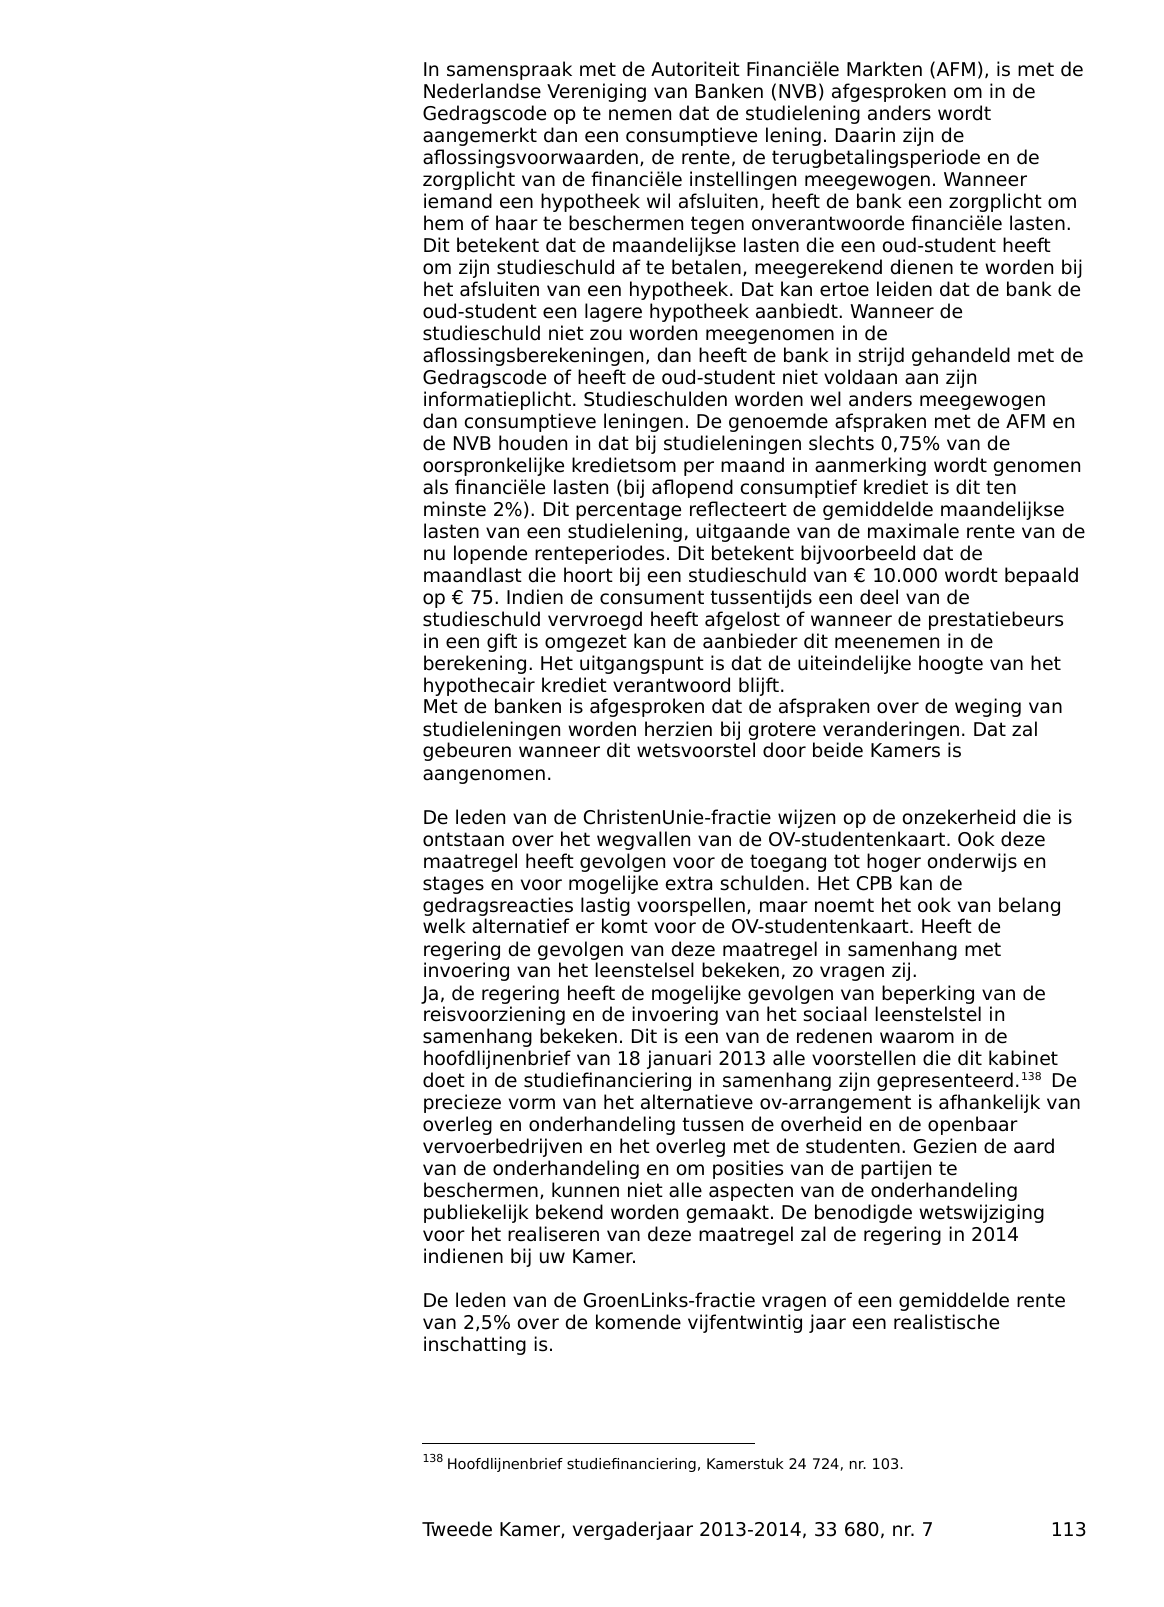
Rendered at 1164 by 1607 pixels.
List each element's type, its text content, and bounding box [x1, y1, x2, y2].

text In samenspraak met de Autoriteit Financiële Markten (AFM), is met de Nederlandse Vereniging van Banken (NVB) afgesproken om in de Gedragscode op te nemen dat de studielening anders wordt aangemerkt dan een consumptieve lening. Daarin zijn de aflossingsvoorwaarden, de rente, de terugbetalingsperiode en de zorgplicht van de financiële instellingen meegewogen. Wanneer iemand een hypotheek wil afsluiten, heeft de bank een zorgplicht om hem of haar te beschermen tegen onverantwoorde financiële lasten. Dit betekent dat de maandelijkse lasten die een oud-student heeft om zijn studieschuld af te betalen, meegerekend dienen te worden bij het afsluiten van een hypotheek. Dat kan ertoe leiden dat de bank de oud-student een lagere hypotheek aanbiedt. Wanneer de studieschuld niet zou worden meegenomen in de aflossingsberekeningen, dan heeft de bank in strijd gehandeld met de Gedragscode of heeft de oud-student niet voldaan aan zijn informatieplicht. Studieschulden worden wel anders meegewogen dan consumptieve leningen. De genoemde afspraken met de AFM en de NVB houden in dat bij studieleningen slechts 0,75% van de oorspronkelijke kredietsom per maand in aanmerking wordt genomen als financiële lasten (bij aflopend consumptief krediet is dit ten minste 2%). Dit percentage reflecteert de gemiddelde maandelijkse lasten van een studielening, uitgaande van de maximale rente van de nu lopende renteperiodes. Dit betekent bijvoorbeeld dat de maandlast die hoort bij een studieschuld van € 10.000 wordt bepaald op € 75. Indien de consument tussentijds een deel van de studieschuld vervroegd heeft afgelost of wanneer de prestatiebeurs in een gift is omgezet kan de aanbieder dit meenemen in de berekening. Het uitgangspunt is dat de uiteindelijke hoogte van het hypothecair krediet verantwoord blijft. [422, 59, 1087, 696]
text De leden van de ChristenUnie-fractie wijzen op de onzekerheid die is ontstaan over het wegvallen van de OV-studentenkaart. Ook deze maatregel heeft gevolgen voor de toegang tot hoger onderwijs en stages en voor mogelijke extra schulden. Het CPB kan de gedragsreacties lastig voorspellen, maar noemt het ook van belang welk alternatief er komt voor de OV-studentenkaart. Heeft de regering de gevolgen van deze maatregel in samenhang met invoering van het leenstelsel bekeken, zo vragen zij. [422, 807, 1087, 982]
text De leden van de GroenLinks-fractie vragen of een gemiddelde rente van 2,5% over de komende vijfentwintig jaar een realistische inschatting is. [422, 1290, 1087, 1356]
text Met de banken is afgesproken dat de afspraken over de weging van studieleningen worden herzien bij grotere veranderingen. Dat zal gebeuren wanneer dit wetsvoorstel door beide Kamers is aangenomen. [422, 696, 1087, 784]
text Hoofdlijnenbrief studiefinanciering, Kamerstuk 24 724, nr. 103. [422, 1452, 1087, 1474]
text Ja, de regering heeft de mogelijke gevolgen van beperking van de reisvoorziening en de invoering van het sociaal leenstelstel in samenhang bekeken. Dit is een van de redenen waarom in de hoofdlijnenbrief van 18 januari 2013 alle voorstellen die dit kabinet doet in de studiefinanciering in samenhang zijn gepresenteerd. De precieze vorm van het alternatieve ov-arrangement is afhankelijk van overleg en onderhandeling tussen de overheid en de openbaar vervoerbedrijven en het overleg met de studenten. Gezien de aard van de onderhandeling en om posities van de partijen te beschermen, kunnen niet alle aspecten van de onderhandeling publiekelijk bekend worden gemaakt. De benodigde wetswijziging voor het realiseren van deze maatregel zal de regering in 2014 indienen bij uw Kamer. [422, 982, 1087, 1268]
